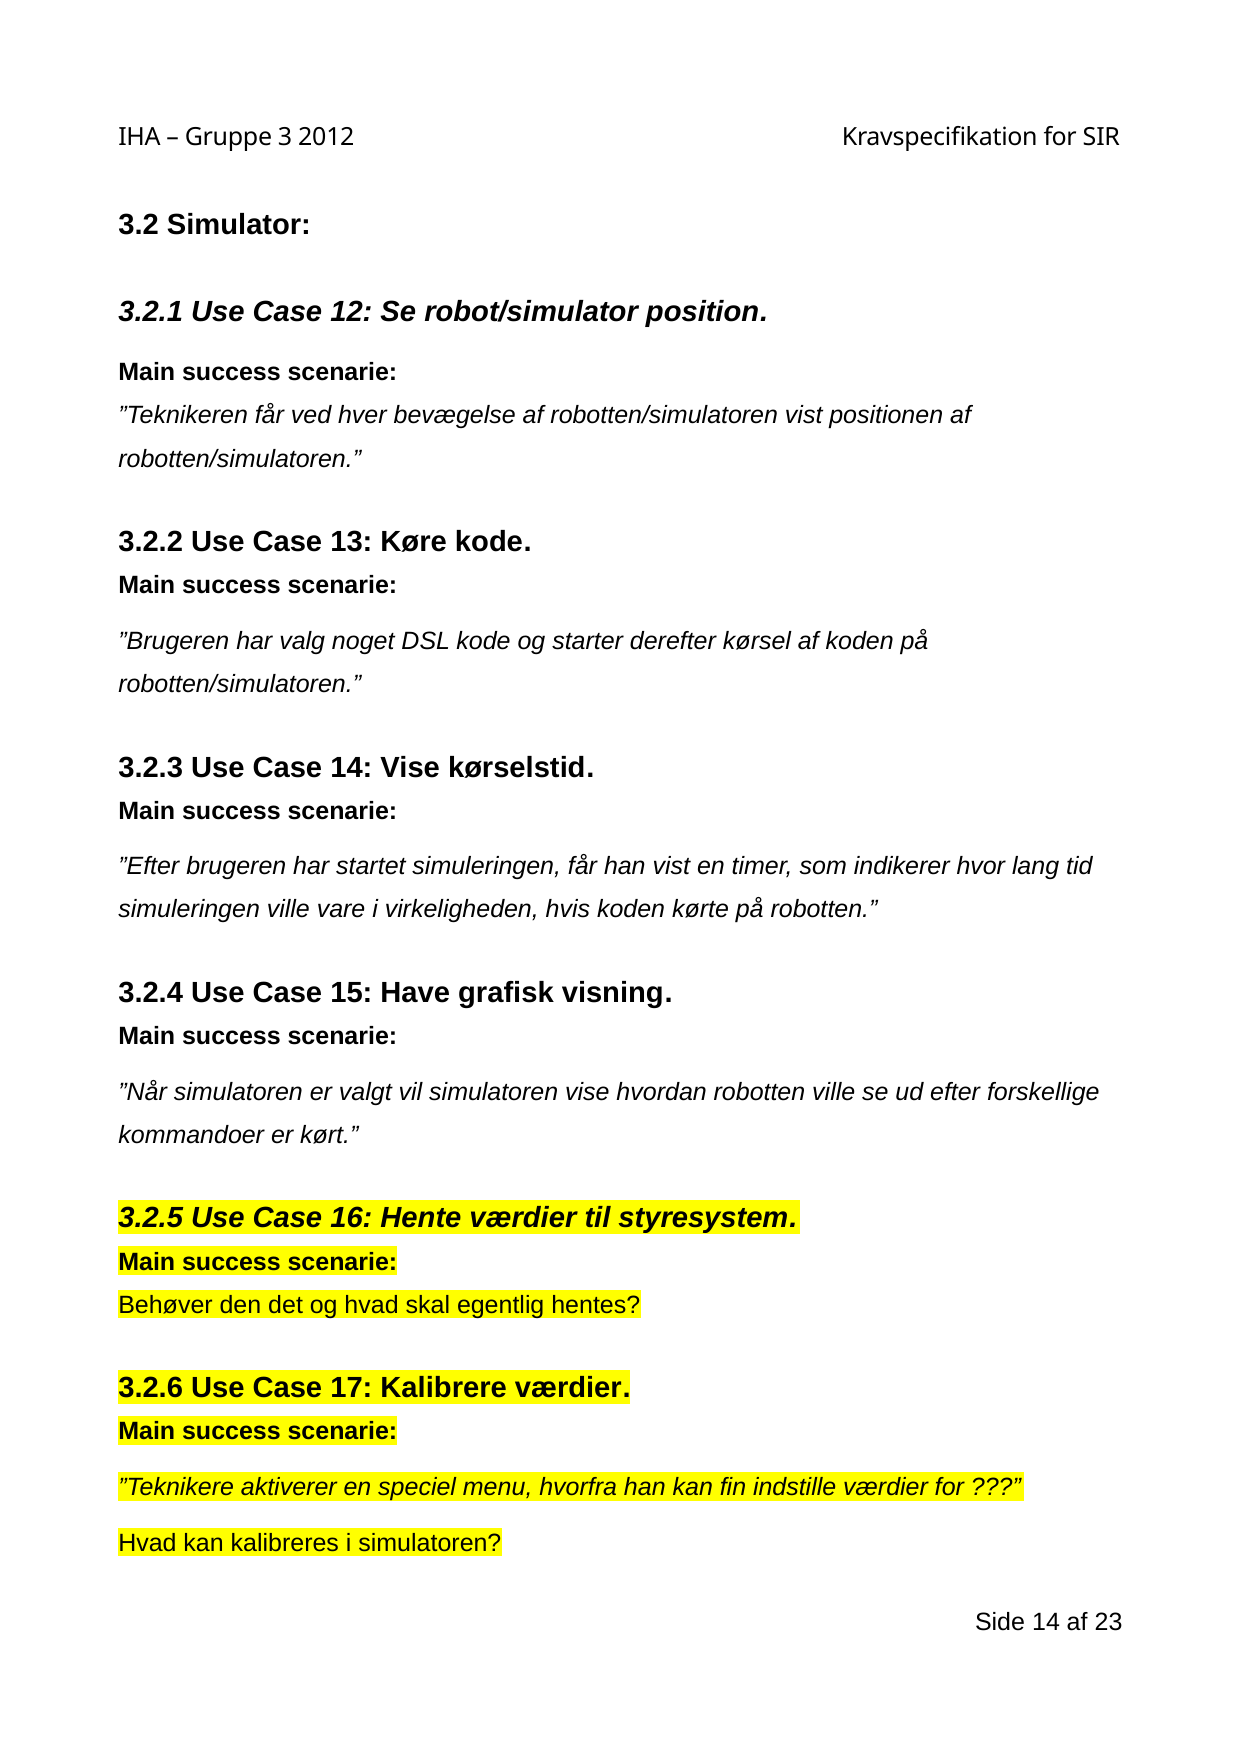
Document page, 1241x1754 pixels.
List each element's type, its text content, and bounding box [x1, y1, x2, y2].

text Main success scenarie: [118, 570, 1122, 599]
text ”Teknikere aktiverer en speciel menu, hvorfra han kan fin indstille værdier for ???” [118, 1472, 1122, 1501]
text Main success scenarie: [118, 357, 1122, 386]
text Behøver den det og hvad skal egentlig hentes? [118, 1289, 1122, 1318]
text ”Når simulatoren er valgt vil simulatoren vise hvordan robotten ville se ud efter forskellige kommandoer er kørt.” [118, 1077, 1122, 1148]
text Main success scenarie: [118, 1416, 1122, 1445]
subtitle 3.2.3 Use Case 14: Vise kørselstid. [118, 749, 1122, 783]
text Main success scenarie: [118, 1246, 1122, 1275]
subtitle 3.2.5 Use Case 16: Hente værdier til styresystem. [118, 1200, 1122, 1234]
subtitle 3.2.2 Use Case 13: Køre kode. [118, 524, 1122, 558]
text Hvad kan kalibreres i simulatoren? [118, 1527, 1122, 1556]
subtitle 3.2 Simulator: [118, 207, 1122, 240]
subtitle 3.2.1 Use Case 12: Se robot/simulator position. [118, 294, 1122, 328]
text Main success scenarie: [118, 796, 1122, 824]
subtitle 3.2.4 Use Case 15: Have grafisk visning. [118, 975, 1122, 1008]
text Main success scenarie: [118, 1021, 1122, 1050]
text ”Brugeren har valg noget DSL kode og starter derefter kørsel af koden på robotten/simulatoren.” [118, 626, 1122, 698]
text ”Efter brugeren har startet simuleringen, får han vist en timer, som indikerer hvor lang tid simuleringen ville vare i virkeligheden, hvis koden kørte på robotten.” [118, 851, 1122, 923]
subtitle 3.2.6 Use Case 17: Kalibrere værdier. [118, 1370, 1122, 1404]
text ”Teknikeren får ved hver bevægelse af robotten/simulatoren vist positionen af robotten/simulatoren.” [118, 400, 1122, 472]
